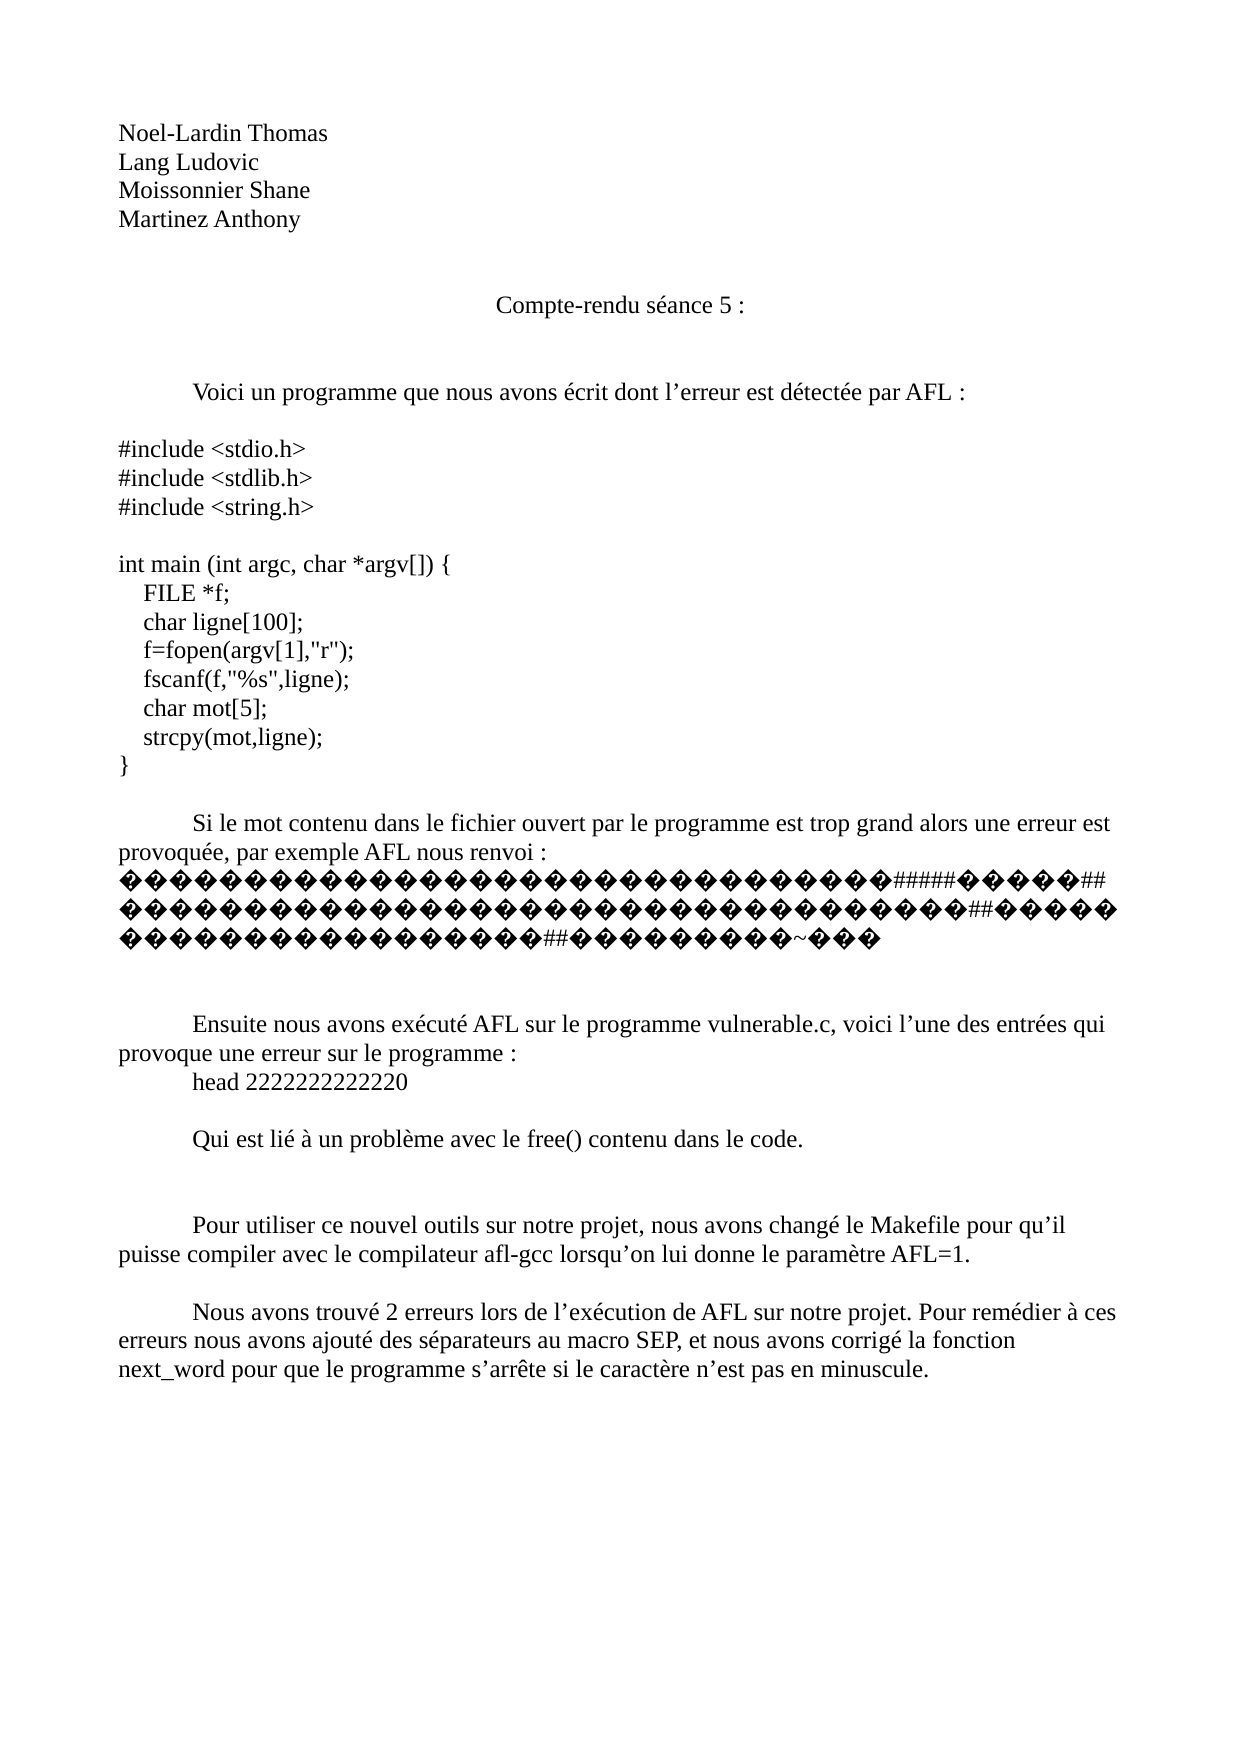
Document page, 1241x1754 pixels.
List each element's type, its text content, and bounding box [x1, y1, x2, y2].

text FILE *f; [118, 578, 1122, 607]
text strcpy(mot,ligne); [118, 722, 1122, 751]
text Compte-rendu séance 5 : [118, 291, 1122, 319]
text Voici un programme que nous avons écrit dont l’erreur est détectée par AFL : [118, 377, 1122, 406]
text Pour utiliser ce nouvel outils sur notre projet, nous avons changé le Makefile pour qu’il puisse compiler avec le compilateur afl-gcc lorsqu’on lui donne le paramètre AFL=1. [118, 1211, 1122, 1268]
text Ensuite nous avons exécuté AFL sur le programme vulnerable.c, voici l’une des entrées qui provoque une erreur sur le programme : [118, 1009, 1122, 1067]
text char mot[5]; [118, 693, 1122, 722]
text #include <stdlib.h> [118, 463, 1122, 492]
text Noel-Lardin Thomas [118, 118, 1122, 147]
text f=fopen(argv[1],"r"); [118, 636, 1122, 664]
text Qui est lié à un problème avec le free() contenu dans le code. [118, 1124, 1122, 1153]
text char ligne[100]; [118, 607, 1122, 636]
text } [118, 751, 1122, 779]
text Nous avons trouvé 2 erreurs lors de l’exécution de AFL sur notre projet. Pour remédier à ces erreurs nous avons ajouté des séparateurs au macro SEP, et nous avons corrigé la fonction next_word pour que le programme s’arrête si le caractère n’est pas en minuscule. [118, 1297, 1122, 1383]
text Martinez Anthony [118, 204, 1122, 233]
text Si le mot contenu dans le fichier ouvert par le programme est trop grand alors une erreur est provoquée, par exemple AFL nous renvoi : [118, 808, 1122, 866]
text head 2222222222220 [118, 1067, 1122, 1096]
text Lang Ludovic [118, 147, 1122, 176]
text #include <stdio.h> [118, 434, 1122, 463]
text Moissonnier Shane [118, 176, 1122, 204]
text #include <string.h> [118, 492, 1122, 521]
text �������������������������������#####�����##����������������������������������##����������������������##���������~��� [118, 866, 1122, 952]
text fscanf(f,"%s",ligne); [118, 664, 1122, 693]
text int main (int argc, char *argv[]) { [118, 549, 1122, 578]
